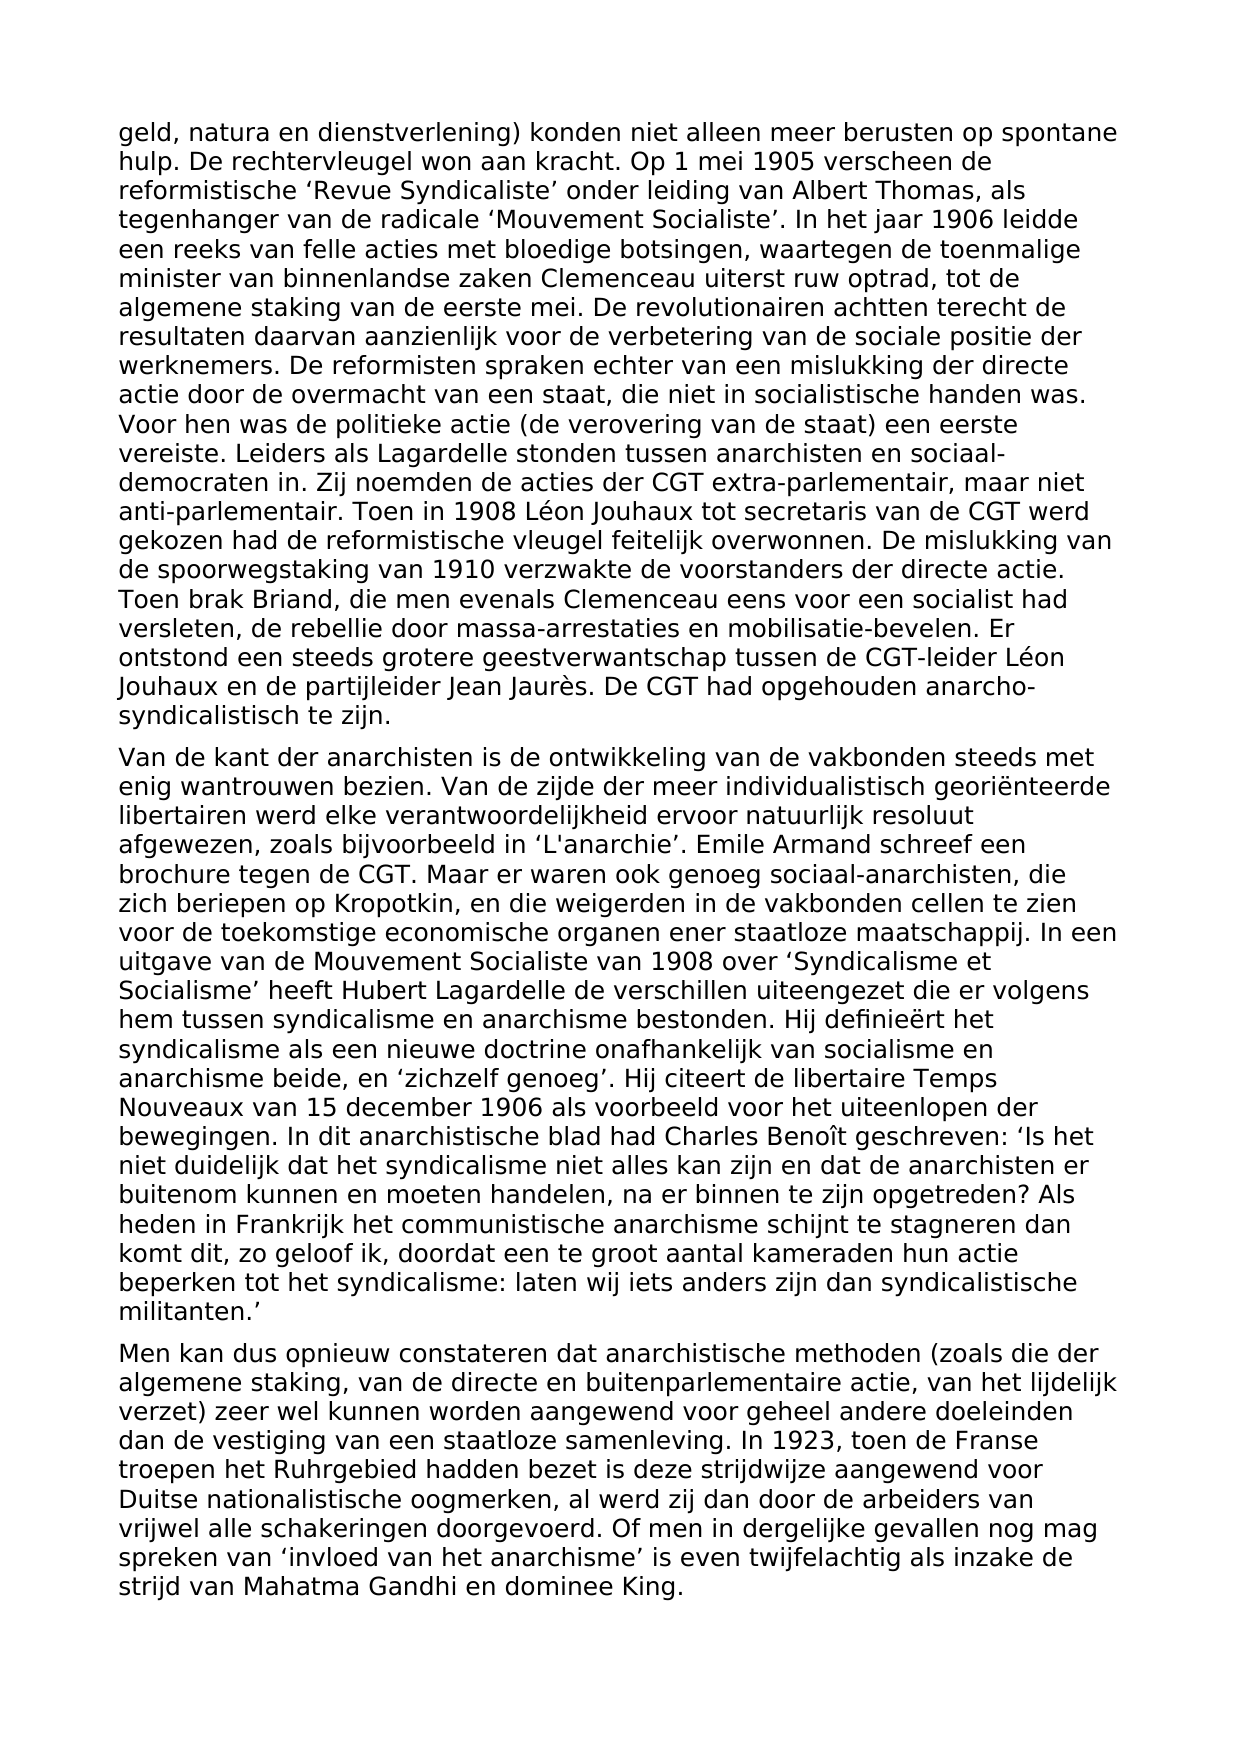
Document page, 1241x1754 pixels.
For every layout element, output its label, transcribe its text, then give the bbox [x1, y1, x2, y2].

text Men kan dus opnieuw constateren dat anarchistische methoden (zoals die der algemene staking, van de directe en buitenparlementaire actie, van het lijdelijk verzet) zeer wel kunnen worden aangewend voor geheel andere doeleinden dan de vestiging van een staatloze samenleving. In 1923, toen de Franse troepen het Ruhrgebied hadden bezet is deze strijdwijze aangewend voor Duitse nationalistische oogmerken, al werd zij dan door de arbeiders van vrijwel alle schakeringen doorgevoerd. Of men in dergelijke gevallen nog mag spreken van ‘invloed van het anarchisme’ is even twijfelachtig als inzake de strijd van Mahatma Gandhi en dominee King. [118, 1339, 1122, 1601]
text geld, natura en dienstverlening) konden niet alleen meer berusten op spontane hulp. De rechtervleugel won aan kracht. Op 1 mei 1905 verscheen de reformistische ‘Revue Syndicaliste’ onder leiding van Albert Thomas, als tegenhanger van de radicale ‘Mouvement Socialiste’. In het jaar 1906 leidde een reeks van felle acties met bloedige botsingen, waartegen de toenmalige minister van binnenlandse zaken Clemenceau uiterst ruw optrad, tot de algemene staking van de eerste mei. De revolutionairen achtten terecht de resultaten daarvan aanzienlijk voor de verbetering van de sociale positie der werknemers. De reformisten spraken echter van een mislukking der directe actie door de overmacht van een staat, die niet in socialistische handen was. Voor hen was de politieke actie (de verovering van de staat) een eerste vereiste. Leiders als Lagardelle stonden tussen anarchisten en sociaal-democraten in. Zij noemden de acties der CGT extra-parlementair, maar niet anti-parlementair. Toen in 1908 Léon Jouhaux tot secretaris van de CGT werd gekozen had de reformistische vleugel feitelijk overwonnen. De mislukking van de spoorwegstaking van 1910 verzwakte de voorstanders der directe actie. Toen brak Briand, die men evenals Clemenceau eens voor een socialist had versleten, de rebellie door massa-arrestaties en mobilisatie-bevelen. Er ontstond een steeds grotere geestverwantschap tussen de CGT-leider Léon Jouhaux en de partijleider Jean Jaurès. De CGT had opgehouden anarcho-syndicalistisch te zijn. [118, 118, 1122, 731]
text Van de kant der anarchisten is de ontwikkeling van de vakbonden steeds met enig wantrouwen bezien. Van de zijde der meer individualistisch georiënteerde libertairen werd elke verantwoordelijkheid ervoor natuurlijk resoluut afgewezen, zoals bijvoorbeeld in ‘L'anarchie’. Emile Armand schreef een brochure tegen de CGT. Maar er waren ook genoeg sociaal-anarchisten, die zich beriepen op Kropotkin, en die weigerden in de vakbonden cellen te zien voor de toekomstige economische organen ener staatloze maatschappij. In een uitgave van de Mouvement Socialiste van 1908 over ‘Syndicalisme et Socialisme’ heeft Hubert Lagardelle de verschillen uiteengezet die er volgens hem tussen syndicalisme en anarchisme bestonden. Hij definieërt het syndicalisme als een nieuwe doctrine onafhankelijk van socialisme en anarchisme beide, en ‘zichzelf genoeg’. Hij citeert de libertaire Temps Nouveaux van 15 december 1906 als voorbeeld voor het uiteenlopen der bewegingen. In dit anarchistische blad had Charles Benoît geschreven: ‘Is het niet duidelijk dat het syndicalisme niet alles kan zijn en dat de anarchisten er buitenom kunnen en moeten handelen, na er binnen te zijn opgetreden? Als heden in Frankrijk het communistische anarchisme schijnt te stagneren dan komt dit, zo geloof ik, doordat een te groot aantal kameraden hun actie beperken tot het syndicalisme: laten wij iets anders zijn dan syndicalistische militanten.’ [118, 743, 1122, 1326]
